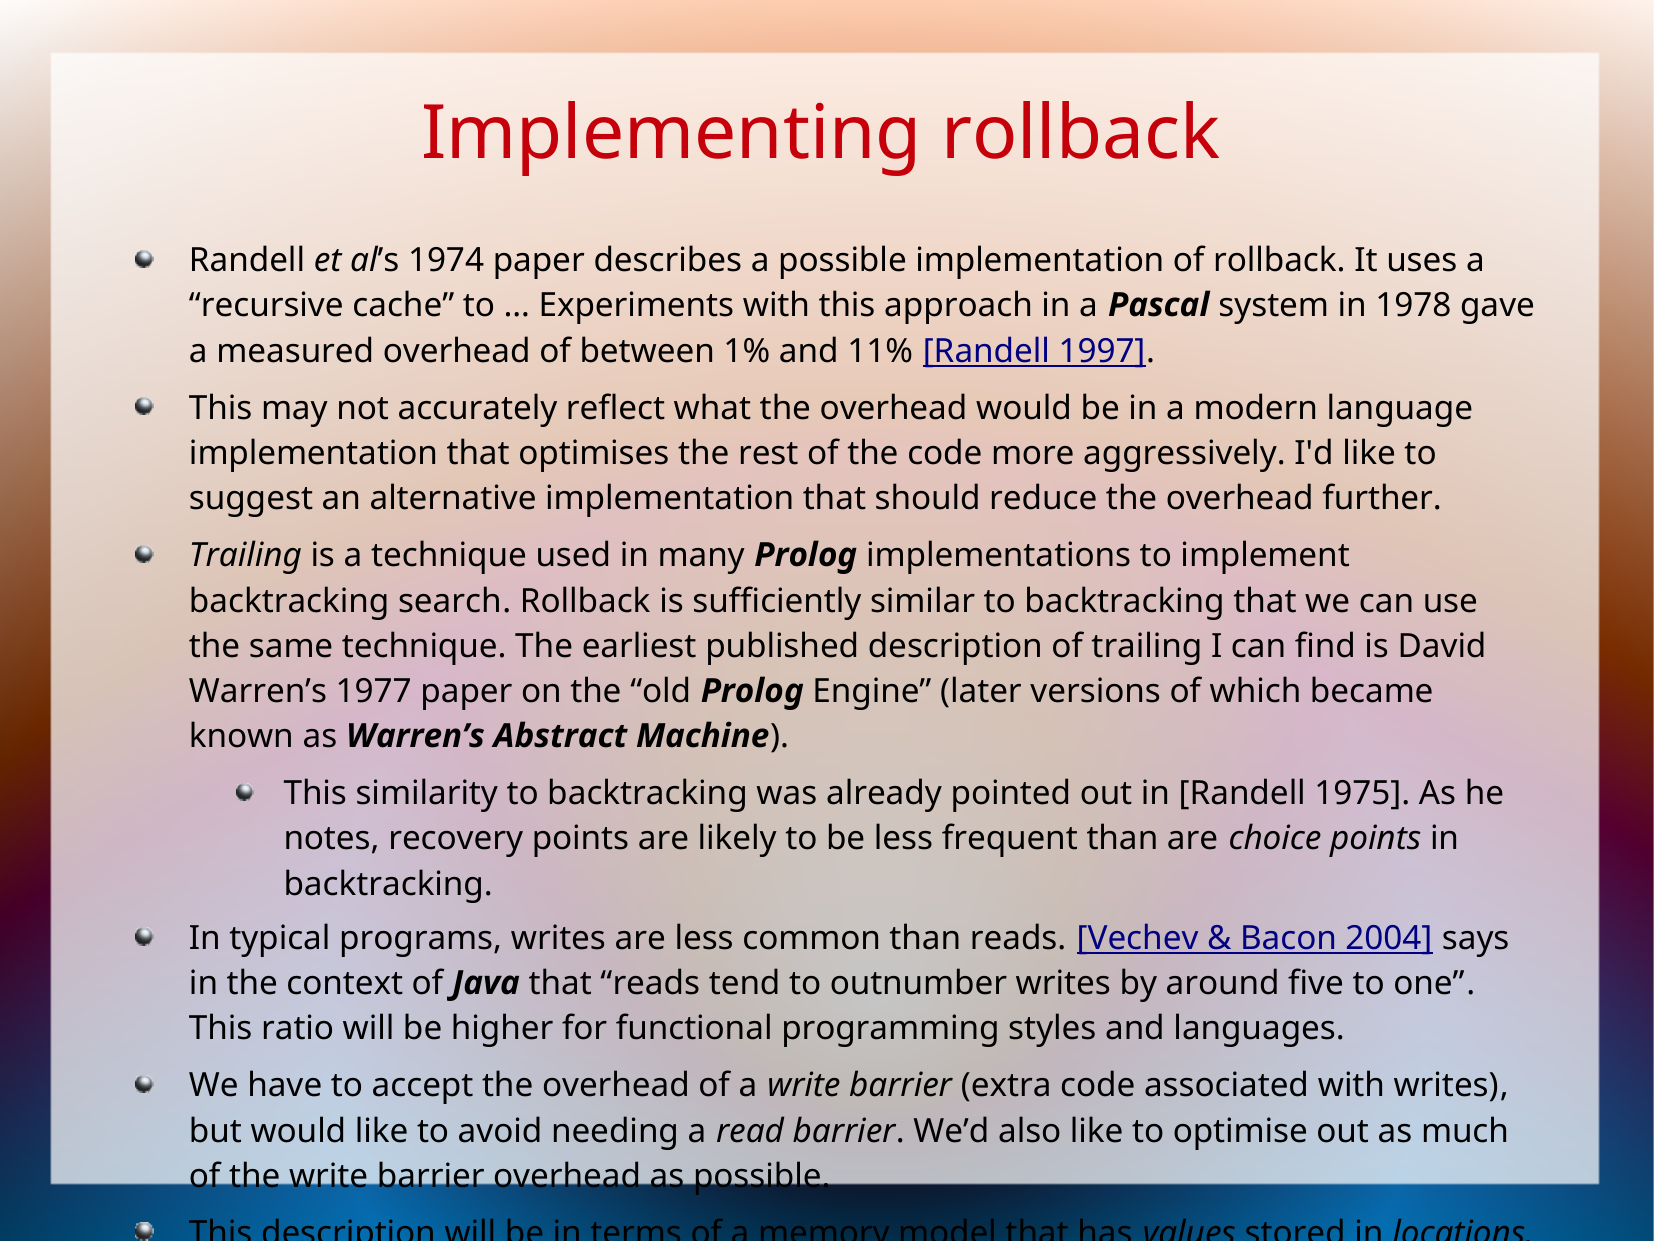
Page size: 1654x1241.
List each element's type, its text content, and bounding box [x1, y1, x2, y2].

title Implementing rollback [76, 59, 1565, 200]
list Randell et al’s 1974 paper describes a possible implementation of rollback. It uses a “recursive cache” to … Experiments with this approach in a Pascal system in 1978 gave a measured overhead of between 1% and 11% [Randell 1997]. This may not accurately reflect what the overhead would be in a modern language implementation that optimises the rest of the code more aggressively. I'd like to suggest an alternative implementation that should reduce the overhead further. Trailing is a technique used in many Prolog implementations to implement backtracking search. Rollback is sufficiently similar to backtracking that we can use the same technique. The earliest published description of trailing I can find is David Warren’s 1977 paper on the “old Prolog Engine” (later versions of which became known as Warren’s Abstract Machine). This similarity to backtracking was already pointed out in [Randell 1975]. As he notes, recovery points are likely to be less frequent than are choice points in backtracking. In typical programs, writes are less common than reads. [Vechev & Bacon 2004] says in the context of Java that “reads tend to outnumber writes by around five to one”. This ratio will be higher for functional programming styles and languages. We have to accept the overhead of a write barrier (extra code associated with writes), but would like to avoid needing a read barrier. We’d also like to optimise out as much of the write barrier overhead as possible. This description will be in terms of a memory model that has values stored in locations. Allocation always produces fresh locations. (In practice we can represent locations as pointers, which might need to be rewritten if an object is moved in memory.) Note that a write is not necessarily a language-level mutation; writes also occur in the execution of pure functional programs. Trailing works by keeping a trail stack of (location, old value) pairs recorded by the write barrier. To roll back, we restore old values from the trail stack in reverse order. For each location, the trail stack only needs to store the old value for the first write after a recovery point, but there is no harm other than memory use caused by storing entries for additional writes. [118, 236, 1540, 1241]
picture [0, 0, 1654, 1241]
